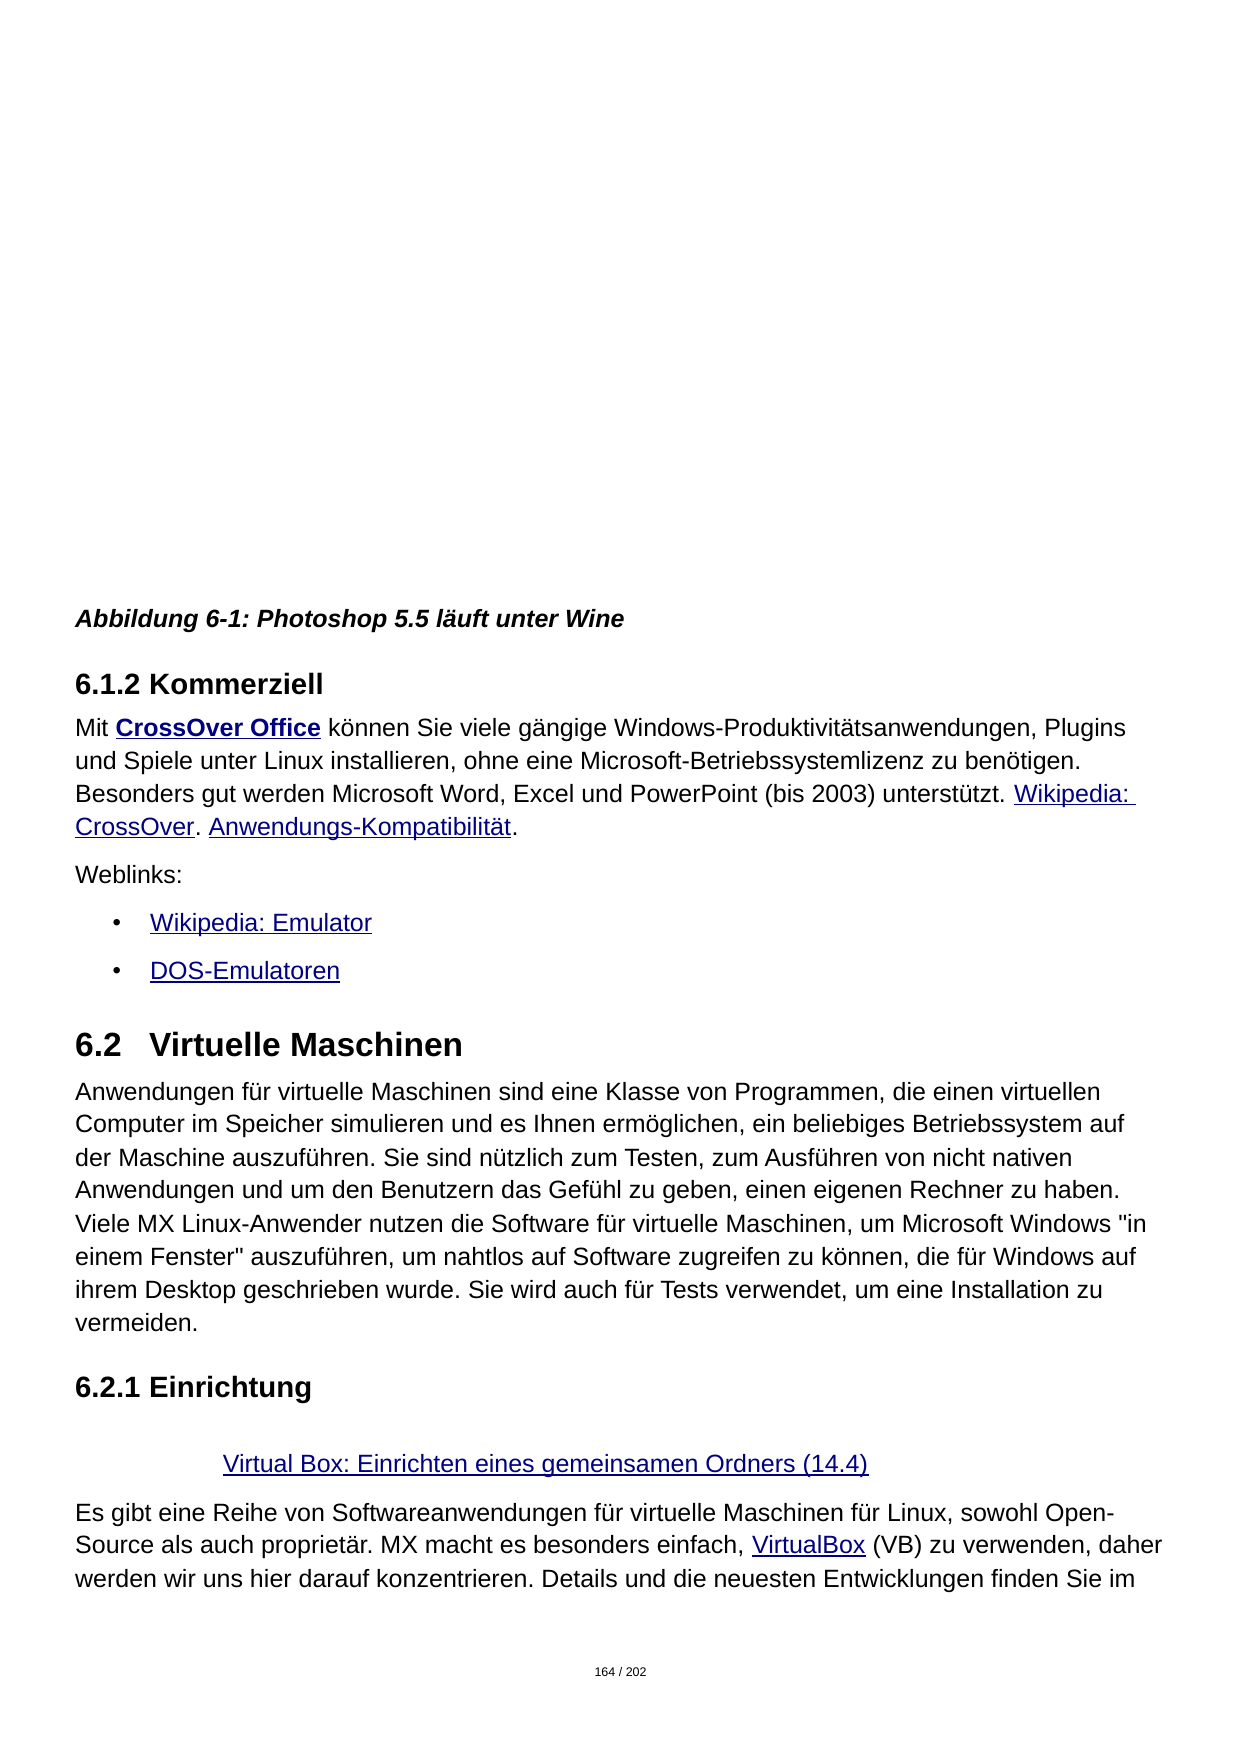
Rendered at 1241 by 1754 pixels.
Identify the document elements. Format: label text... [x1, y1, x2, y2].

text Es gibt eine Reihe von Softwareanwendungen für virtuelle Maschinen für Linux, sowohl Open-Source als auch proprietär. MX macht es besonders einfach, VirtualBox (VB) zu verwenden, daher werden wir uns hier darauf konzentrieren. Details und die neuesten Entwicklungen finden Sie im [75, 1497, 1166, 1592]
text Weblinks: [75, 860, 1166, 889]
text Virtual Box: Einrichten eines gemeinsamen Ordners (14.4) [75, 1416, 1166, 1478]
subtitle Einrichtung [75, 1370, 1166, 1404]
list DOS-Emulatoren [112, 956, 1166, 985]
text Abbildung 6-1: Photoshop 5.5 läuft unter Wine [75, 75, 1166, 633]
subtitle Kommerziell [75, 667, 1166, 701]
text Mit CrossOver Office können Sie viele gängige Windows-Produktivitätsanwendungen, Plugins und Spiele unter Linux installieren, ohne eine Microsoft-Betriebssystemlizenz zu benötigen. Besonders gut werden Microsoft Word, Excel und PowerPoint (bis 2003) unterstützt. Wikipedia: CrossOver. Anwendungs-Kompatibilität. [75, 713, 1166, 841]
list Wikipedia: Emulator [112, 908, 1166, 937]
subtitle Virtuelle Maschinen [75, 1025, 1166, 1064]
text Anwendungen für virtuelle Maschinen sind eine Klasse von Programmen, die einen virtuellen Computer im Speicher simulieren und es Ihnen ermöglichen, ein beliebiges Betriebssystem auf der Maschine auszuführen. Sie sind nützlich zum Testen, zum Ausführen von nicht nativen Anwendungen und um den Benutzern das Gefühl zu geben, einen eigenen Rechner zu haben. Viele MX Linux-Anwender nutzen die Software für virtuelle Maschinen, um Microsoft Windows "in einem Fenster" auszuführen, um nahtlos auf Software zugreifen zu können, die für Windows auf ihrem Desktop geschrieben wurde. Sie wird auch für Tests verwendet, um eine Installation zu vermeiden. [75, 1076, 1166, 1336]
